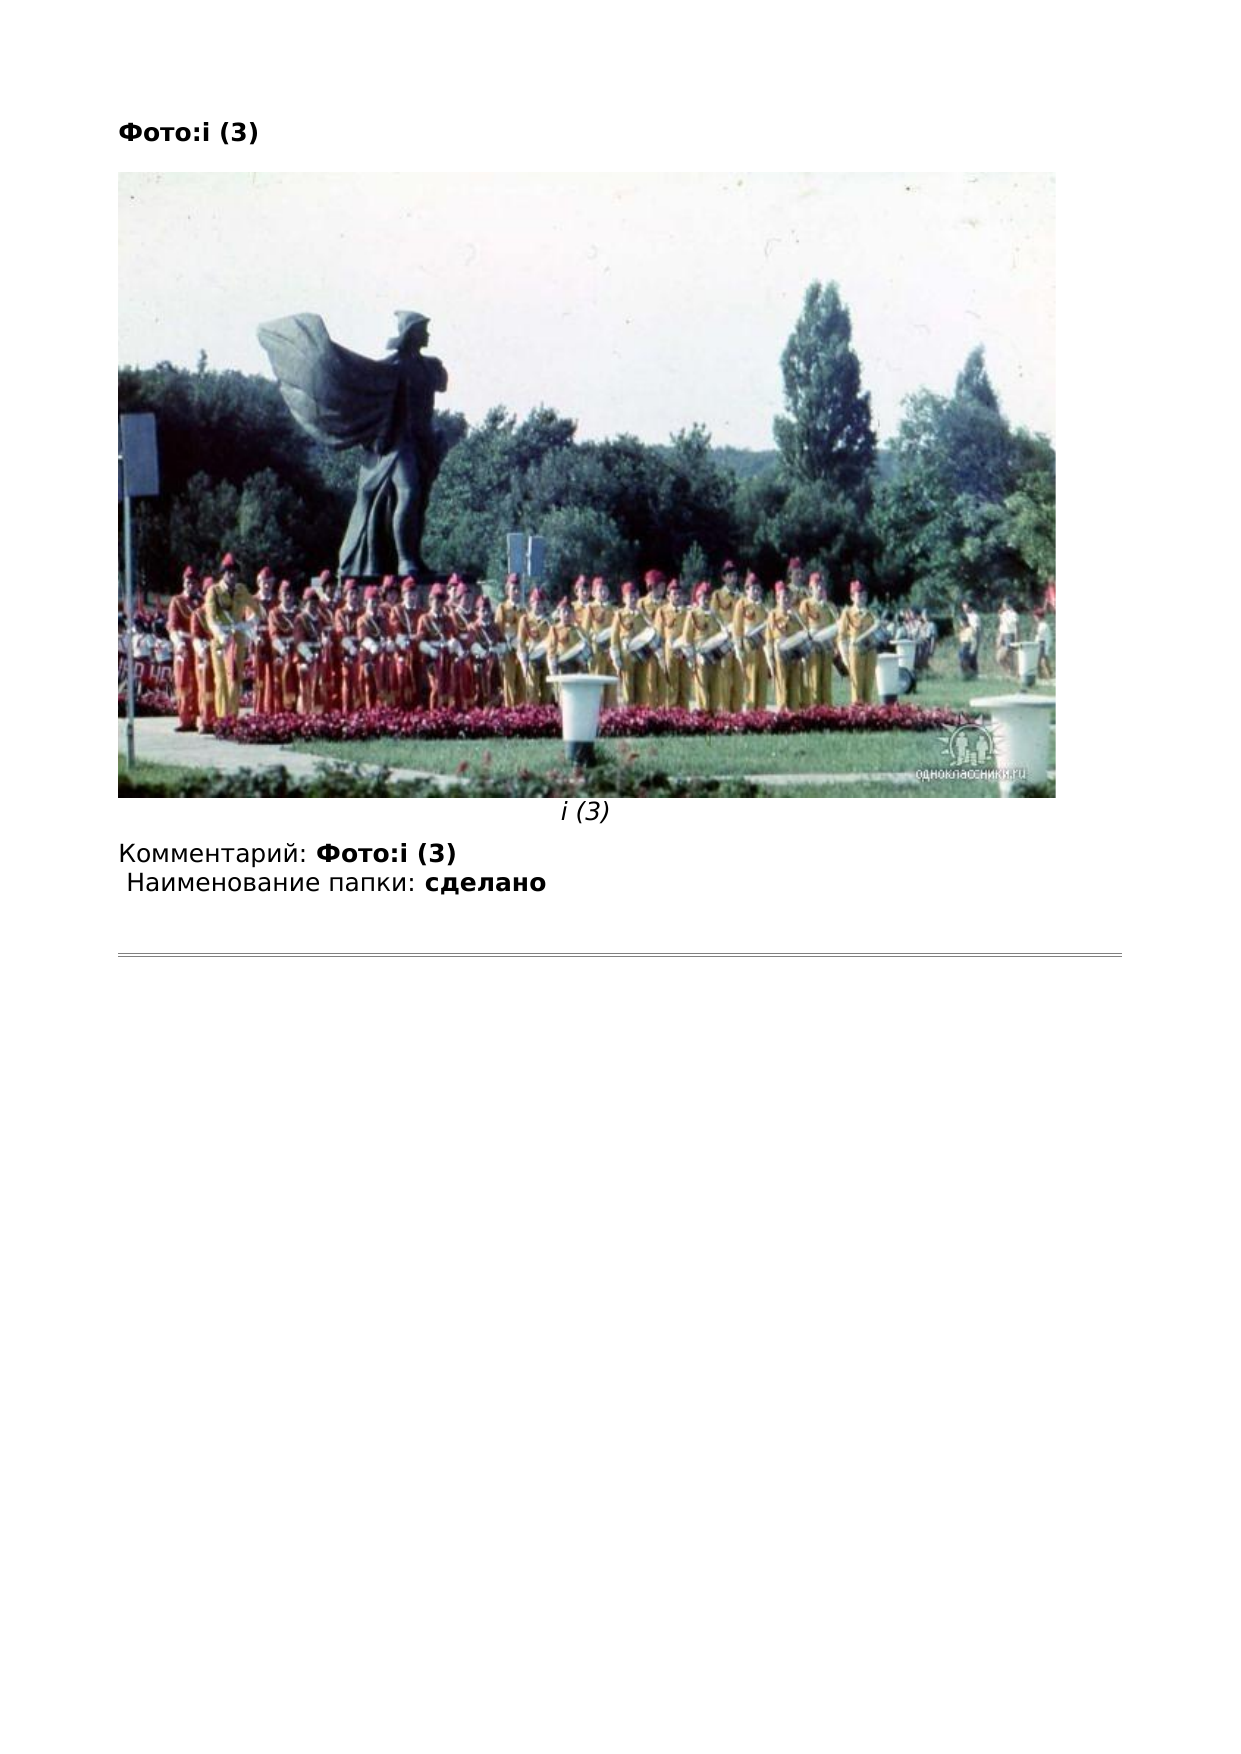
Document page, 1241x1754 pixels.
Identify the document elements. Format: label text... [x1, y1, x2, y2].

text Комментарий: Фото:i (3) Наименование папки: сделано [118, 839, 1122, 926]
picture [118, 172, 1056, 798]
subtitle Фото:i (3) [118, 118, 1122, 147]
text i (3) [118, 798, 1056, 826]
